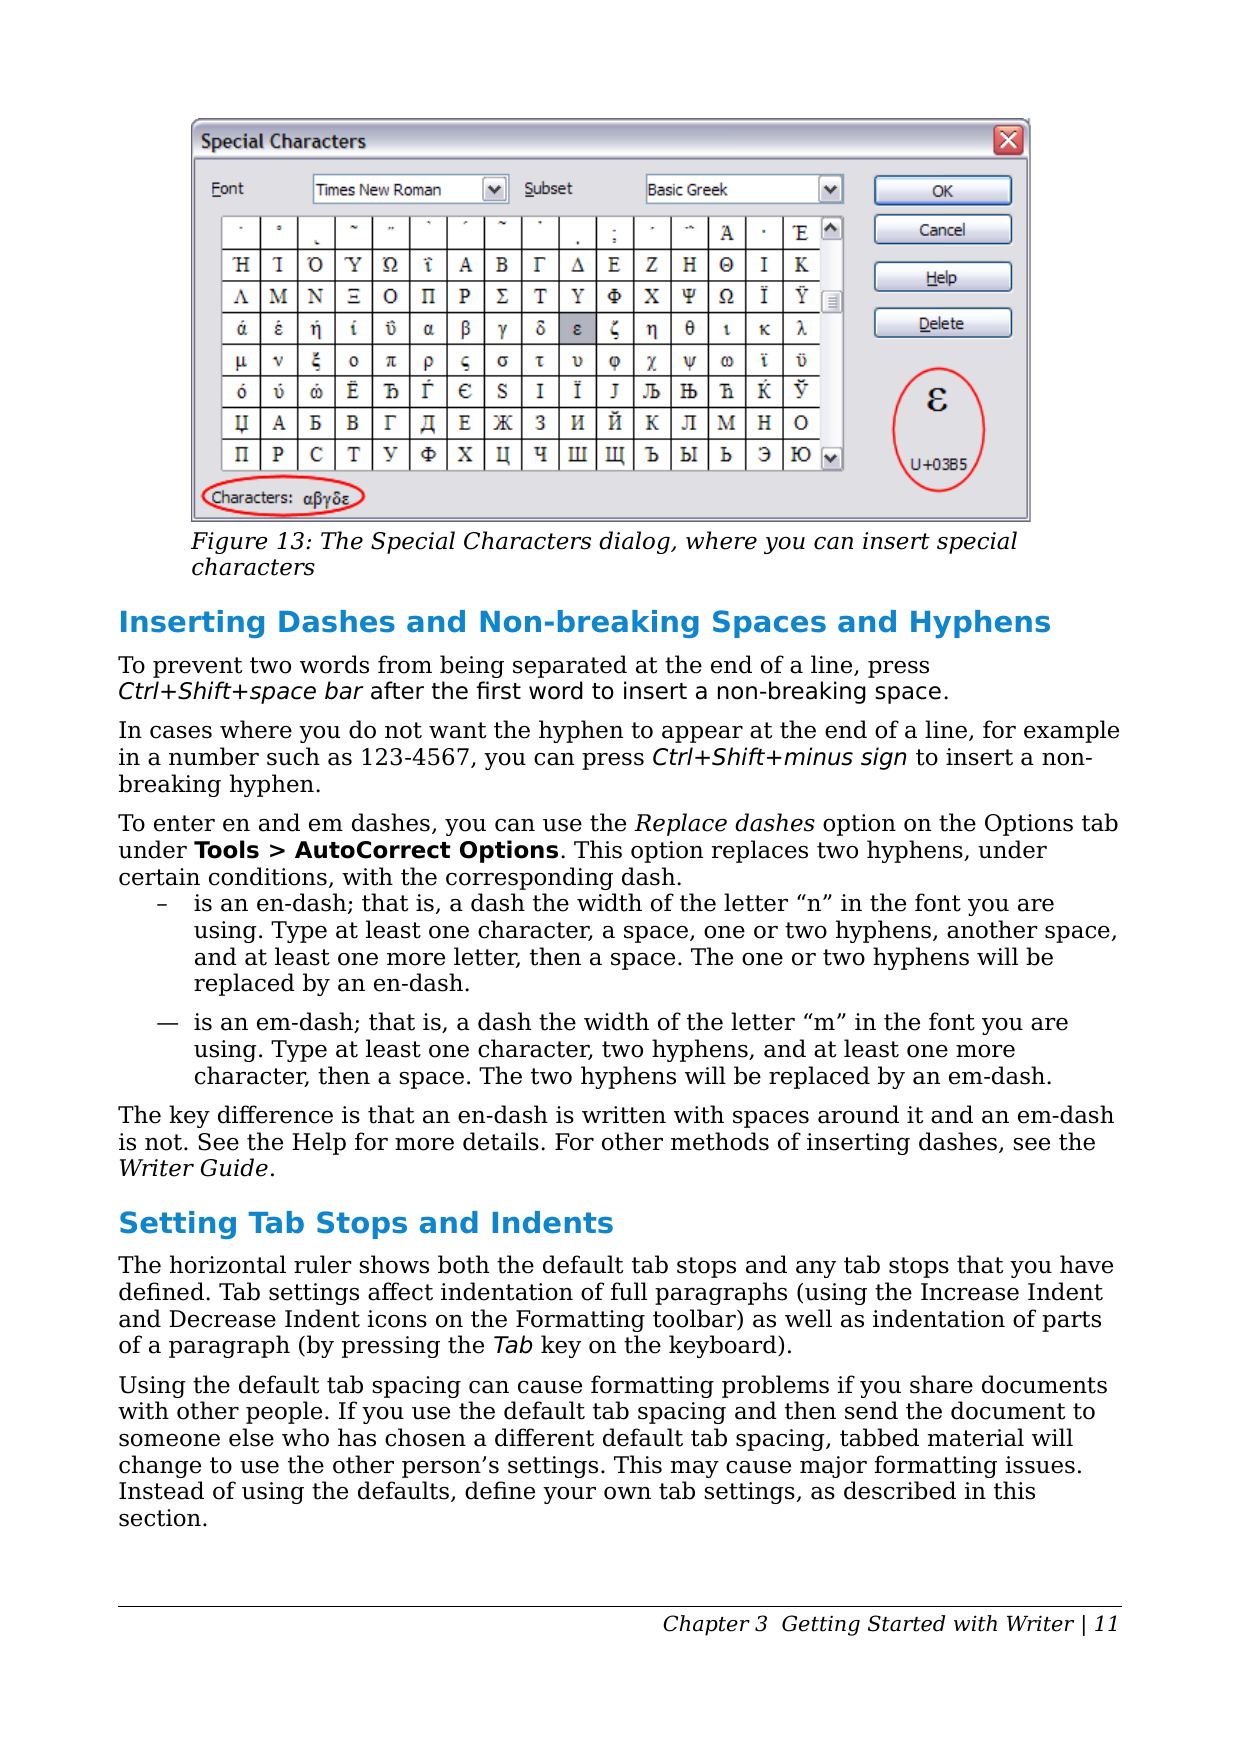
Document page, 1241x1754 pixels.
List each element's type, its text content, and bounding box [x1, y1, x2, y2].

text Using the default tab spacing can cause formatting problems if you share documents with other people. If you use the default tab spacing and then send the document to someone else who has chosen a different default tab spacing, tabbed material will change to use the other person’s settings. This may cause major formatting issues. Instead of using the defaults, define your own tab settings, as described in this section. [118, 1372, 1122, 1532]
text Figure 13: The Special Characters dialog, where you can insert special characters [191, 528, 1049, 581]
text The horizontal ruler shows both the default tab stops and any tab stops that you have defined. Tab settings affect indentation of full paragraphs (using the Increase Indent and Decrease Indent icons on the Formatting toolbar) as well as indentation of parts of a paragraph (by pressing the Tab key on the keyboard). [118, 1253, 1122, 1359]
text The key difference is that an en-dash is written with spaces around it and an em-dash is not. See the Help for more details. For other methods of inserting dashes, see the Writer Guide. [118, 1102, 1122, 1182]
picture [191, 118, 1031, 522]
subtitle Inserting Dashes and Non-breaking Spaces and Hyphens [118, 605, 1122, 639]
text — is an em-dash; that is, a dash the width of the letter “m” in the font you are using. Type at least one character, two hyphens, and at least one more character, then a space. The two hyphens will be replaced by an em-dash. [156, 1009, 1122, 1089]
text In cases where you do not want the hyphen to appear at the end of a line, for example in a number such as 123‑4567, you can press Ctrl+Shift+minus sign to insert a non-breaking hyphen. [118, 718, 1122, 798]
text To enter en and em dashes, you can use the Replace dashes option on the Options tab under Tools > AutoCorrect Options. This option replaces two hyphens, under certain conditions, with the corresponding dash. [118, 810, 1122, 890]
text – is an en-dash; that is, a dash the width of the letter “n” in the font you are using. Type at least one character, a space, one or two hyphens, another space, and at least one more letter, then a space. The one or two hyphens will be replaced by an en-dash. [156, 890, 1122, 997]
subtitle Setting Tab Stops and Indents [118, 1206, 1122, 1240]
text To prevent two words from being separated at the end of a line, press Ctrl+Shift+space bar after the first word to insert a non-breaking space. [118, 652, 1122, 705]
